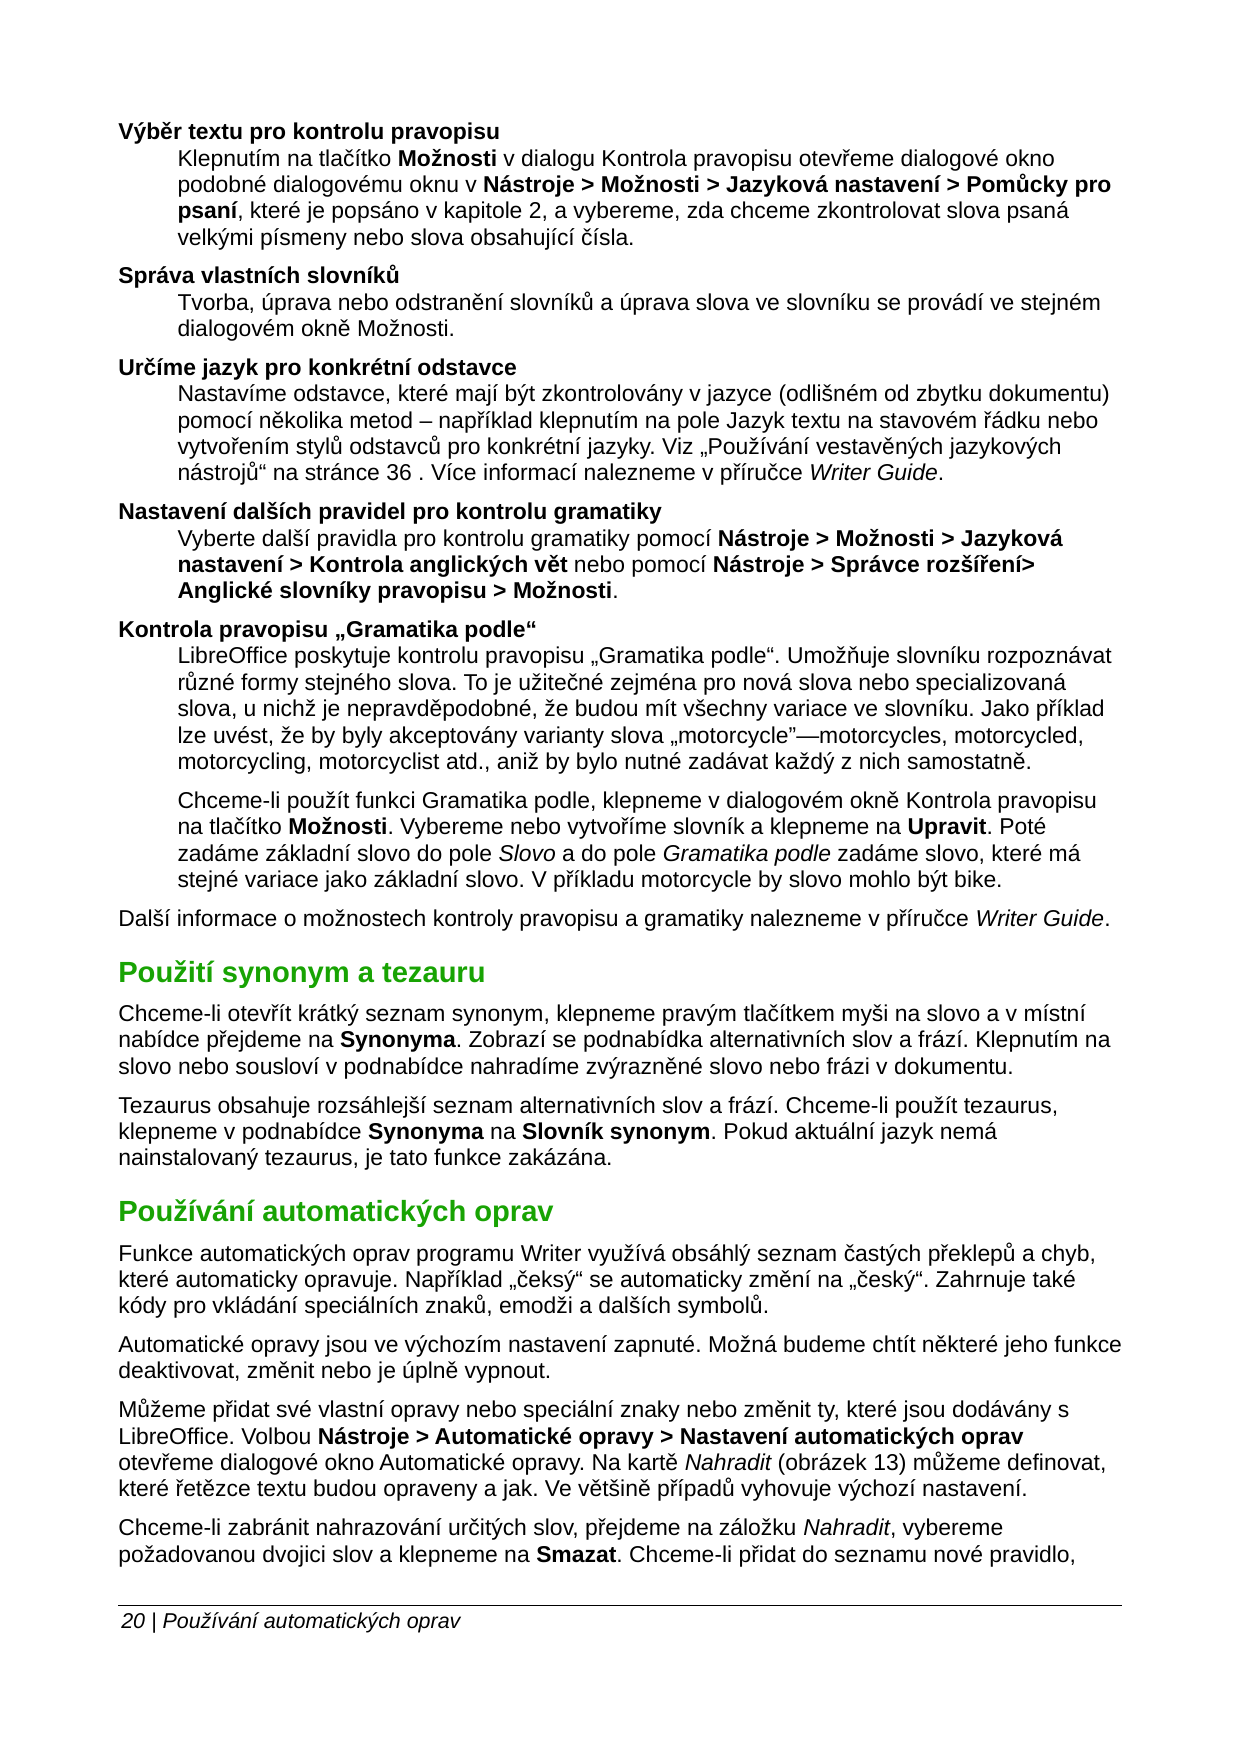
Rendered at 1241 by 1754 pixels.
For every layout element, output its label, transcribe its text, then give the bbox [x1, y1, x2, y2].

text Tvorba, úprava nebo odstranění slovníků a úprava slova ve slovníku se provádí ve stejném dialogovém okně Možnosti. [177, 289, 1122, 341]
text Nastavení dalších pravidel pro kontrolu gramatiky [118, 498, 1122, 524]
text Můžeme přidat své vlastní opravy nebo speciální znaky nebo změnit ty, které jsou dodávány s LibreOffice. Volbou Nástroje > Automatické opravy > Nastavení automatických oprav otevřeme dialogové okno Automatické opravy. Na kartě Nahradit (obrázek 13) můžeme definovat, které řetězce textu budou opraveny a jak. Ve většině případů vyhovuje výchozí nastavení. [118, 1396, 1122, 1502]
text Automatické opravy jsou ve výchozím nastavení zapnuté. Možná budeme chtít některé jeho funkce deaktivovat, změnit nebo je úplně vypnout. [118, 1331, 1122, 1384]
text Další informace o možnostech kontroly pravopisu a gramatiky nalezneme v příručce Writer Guide. [118, 905, 1122, 931]
subtitle Použití synonym a tezauru [118, 955, 1122, 988]
text Správa vlastních slovníků [118, 262, 1122, 289]
text Chceme-li zabránit nahrazování určitých slov, přejdeme na záložku Nahradit, vybereme požadovanou dvojici slov a klepneme na Smazat. Chceme-li přidat do seznamu nové pravidlo, [118, 1514, 1122, 1567]
subtitle Používání automatických oprav [118, 1194, 1122, 1228]
text Funkce automatických oprav programu Writer využívá obsáhlý seznam častých překlepů a chyb, které automaticky opravuje. Například „čeksý“ se automaticky změní na „český“. Zahrnuje také kódy pro vkládání speciálních znaků, emodži a dalších symbolů. [118, 1239, 1122, 1319]
text Určíme jazyk pro konkrétní odstavce [118, 354, 1122, 380]
text Kontrola pravopisu „Gramatika podle“ [118, 616, 1122, 642]
text Klepnutím na tlačítko Možnosti v dialogu Kontrola pravopisu otevřeme dialogové okno podobné dialogovému oknu v Nástroje > Možnosti > Jazyková nastavení > Pomůcky pro psaní, které je popsáno v kapitole 2, a vybereme, zda chceme zkontrolovat slova psaná velkými písmeny nebo slova obsahující čísla. [177, 144, 1122, 250]
text Nastavíme odstavce, které mají být zkontrolovány v jazyce (odlišném od zbytku dokumentu) pomocí několika metod – například klepnutím na pole Jazyk textu na stavovém řádku nebo vytvořením stylů odstavců pro konkrétní jazyky. Viz „ Používání vestavěných jazykových nástrojů“ na stránce 35 . Více informací nalezneme v příručce Writer Guide. [177, 380, 1122, 486]
text Vyberte další pravidla pro kontrolu gramatiky pomocí Nástroje > Možnosti > Jazyková nastavení > Kontrola anglických vět nebo pomocí Nástroje > Správce rozšíření> Anglické slovníky pravopisu > Možnosti. [177, 524, 1122, 604]
text LibreOffice poskytuje kontrolu pravopisu „Gramatika podle“. Umožňuje slovníku rozpoznávat různé formy stejného slova. To je užitečné zejména pro nová slova nebo specializovaná slova, u nichž je nepravděpodobné, že budou mít všechny variace ve slovníku. Jako příklad lze uvést, že by byly akceptovány varianty slova „motorcycle”—motorcycles, motorcycled, motorcycling, motorcyclist atd., aniž by bylo nutné zadávat každý z nich samostatně. [177, 642, 1122, 774]
text Výběr textu pro kontrolu pravopisu [118, 118, 1122, 144]
list Tezaurus obsahuje rozsáhlejší seznam alternativních slov a frází. Chceme-li použít tezaurus, klepneme v podnabídce Synonyma na Slovník synonym. Pokud aktuální jazyk nemá nainstalovaný tezaurus, je tato funkce zakázána. [118, 1092, 1122, 1171]
text Chceme-li použít funkci Gramatika podle, klepneme v dialogovém okně Kontrola pravopisu na tlačítko Možnosti. Vybereme nebo vytvoříme slovník a klepneme na Upravit. Poté zadáme základní slovo do pole Slovo a do pole Gramatika podle zadáme slovo, které má stejné variace jako základní slovo. V příkladu motorcycle by slovo mohlo být bike. [177, 787, 1122, 892]
list Chceme-li otevřít krátký seznam synonym, klepneme pravým tlačítkem myši na slovo a v místní nabídce přejdeme na Synonyma. Zobrazí se podnabídka alternativních slov a frází. Klepnutím na slovo nebo sousloví v podnabídce nahradíme zvýrazněné slovo nebo frázi v dokumentu. [118, 1000, 1122, 1079]
